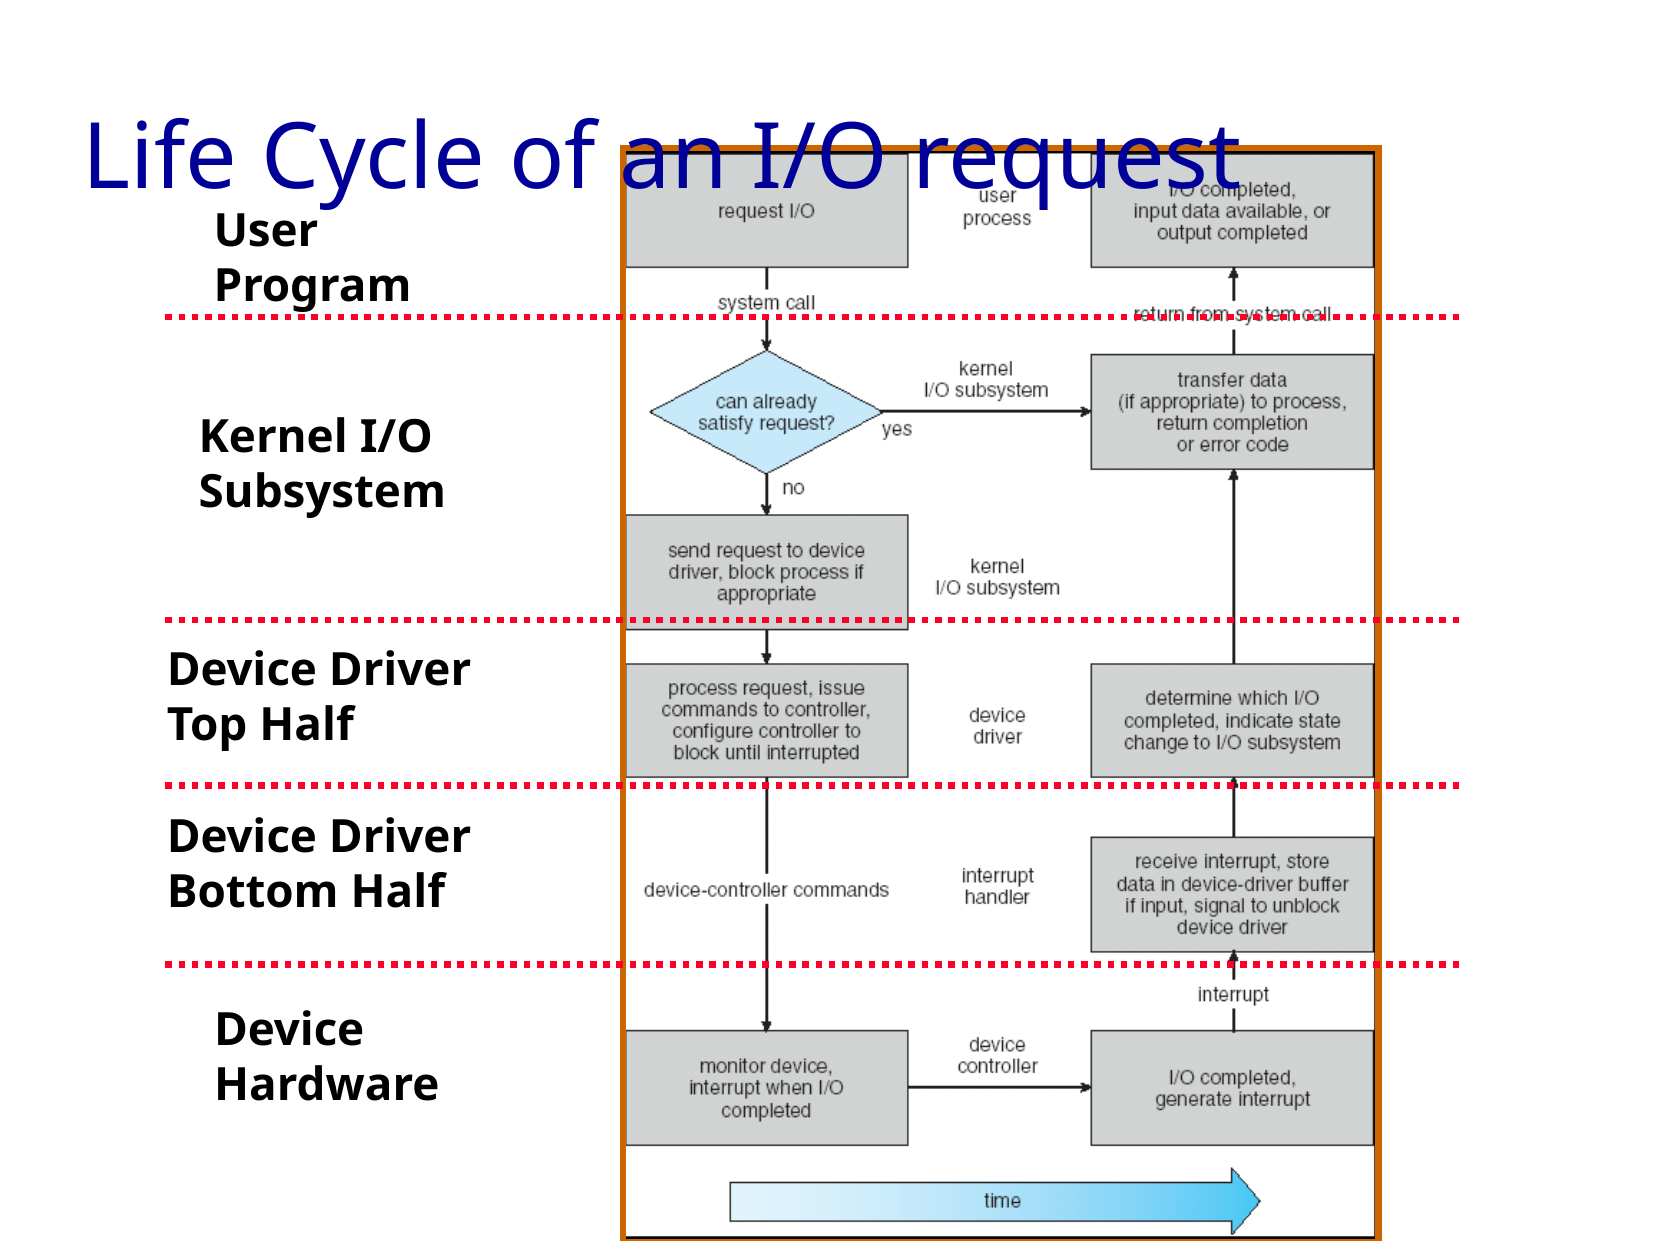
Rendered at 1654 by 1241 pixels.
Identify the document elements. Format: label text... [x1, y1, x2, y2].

text_box Device Hardware [199, 992, 551, 1130]
picture [626, 257, 1376, 1239]
text_box Kernel I/O Subsystem [183, 399, 566, 537]
title Life Cycle of an I/O request [82, 49, 1571, 257]
text_box User Program [198, 257, 510, 331]
text_box Device Driver Bottom Half [152, 799, 598, 937]
text_box Device Driver Top Half [152, 632, 598, 770]
